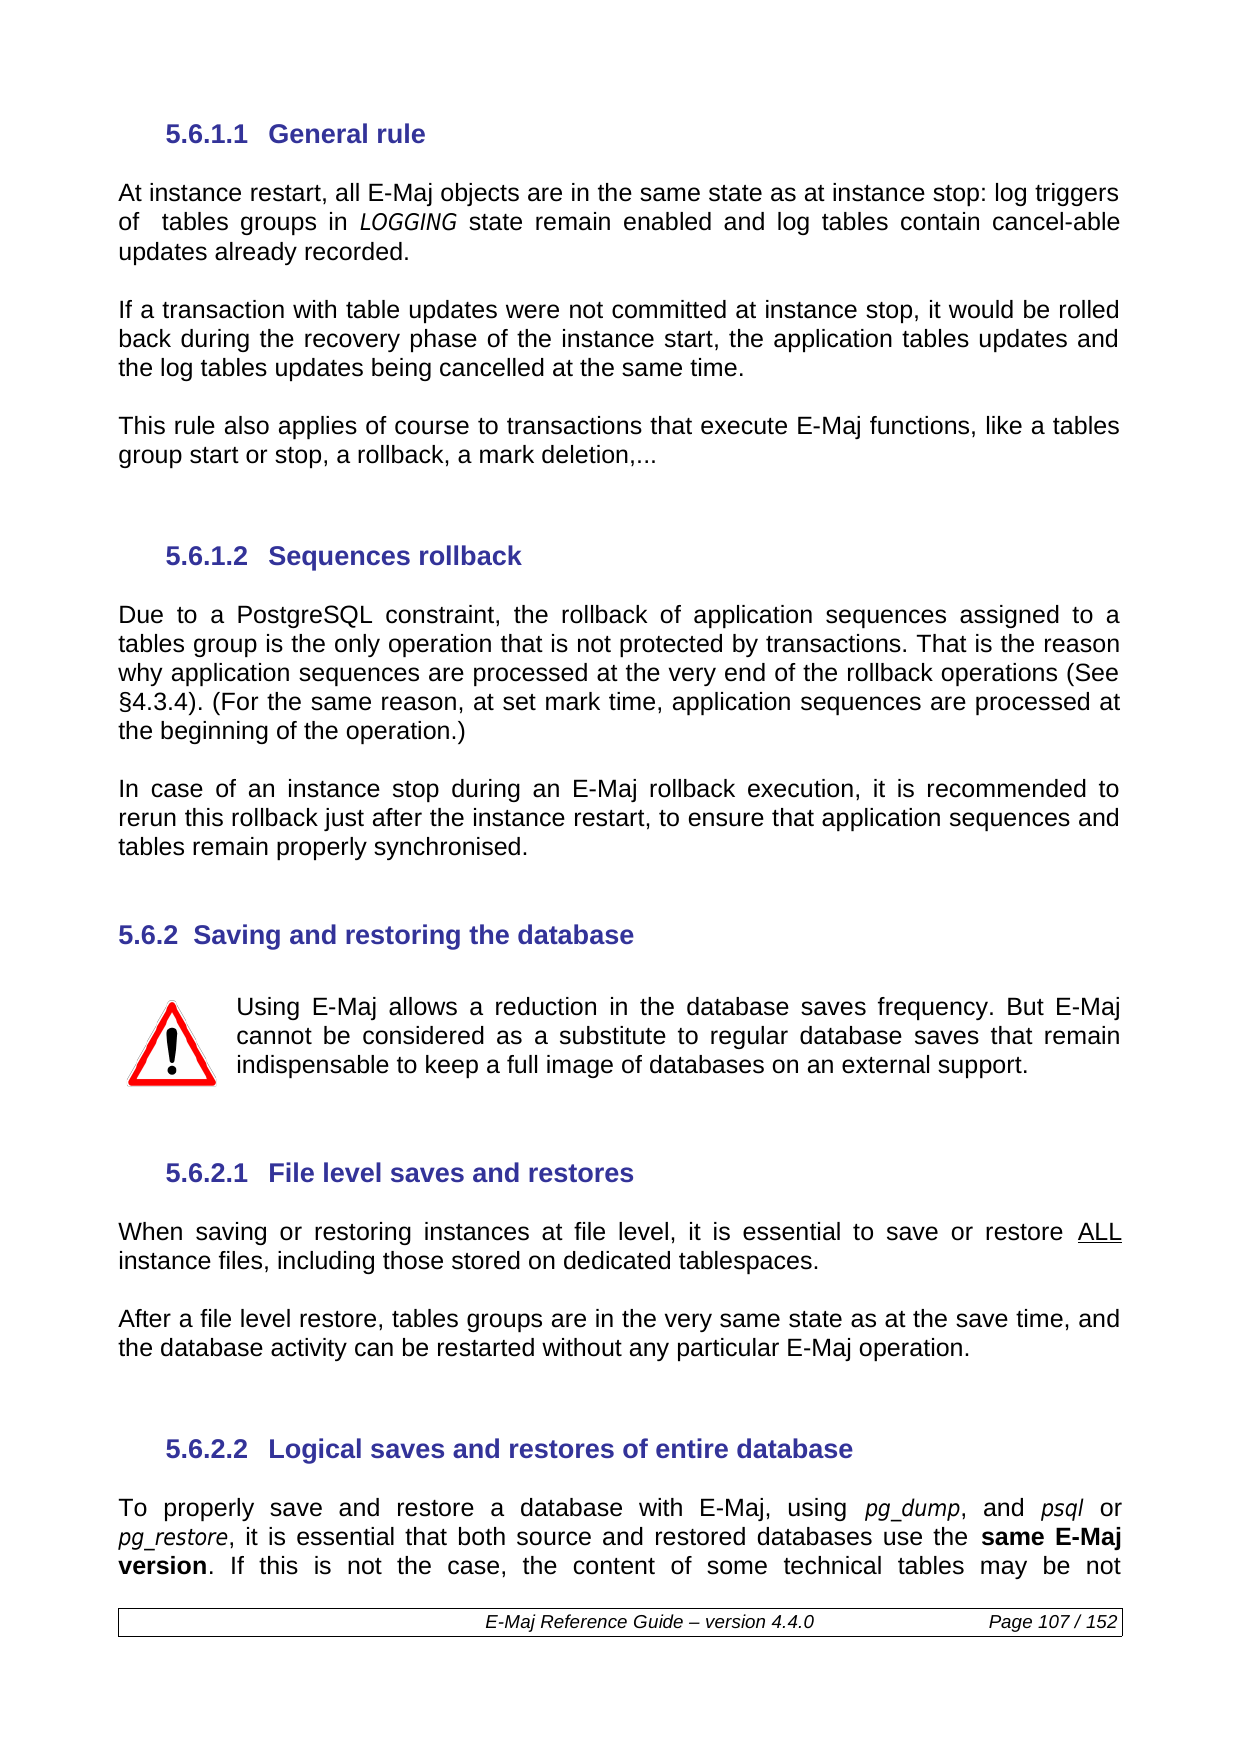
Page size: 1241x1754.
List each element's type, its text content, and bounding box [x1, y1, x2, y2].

text If a transaction with table updates were not committed at instance stop, it would be rolled back during the recovery phase of the instance start, the application tables updates and the log tables updates being cancelled at the same time. [118, 294, 1122, 382]
picture [126, 1000, 217, 1087]
text Due to a PostgreSQL constraint, the rollback of application sequences assigned to a tables group is the only operation that is not protected by transactions. That is the reason why application sequences are processed at the very end of the rollback operations (See §4.3.4). (For the same reason, at set mark time, application sequences are processed at the beginning of the operation.) [118, 599, 1122, 745]
text At instance restart, all E-Maj objects are in the same state as at instance stop: log triggers of tables groups in LOGGING state remain enabled and log tables contain cancel-able updates already recorded. [118, 178, 1122, 265]
text Using E-Maj allows a reduction in the database saves frequency. But E-Maj cannot be considered as a substitute to regular database saves that remain indispensable to keep a full image of databases on an external support. [236, 992, 1122, 1079]
text To properly save and restore a database with E-Maj, using pg_dump, and psql or pg_restore, it is essential that both source and restored databases use the same E-Maj version. If this is not the case, the content of some technical tables may be not [118, 1493, 1122, 1580]
subtitle General rule [165, 118, 1122, 149]
text After a file level restore, tables groups are in the very same state as at the save time, and the database activity can be restarted without any particular E-Maj operation. [118, 1304, 1122, 1362]
subtitle File level saves and restores [165, 1157, 1122, 1188]
text When saving or restoring instances at file level, it is essential to save or restore ALL instance files, including those stored on dedicated tablespaces. [118, 1217, 1122, 1275]
subtitle Sequences rollback [165, 539, 1122, 571]
subtitle Logical saves and restores of entire database [165, 1433, 1122, 1464]
subtitle Saving and restoring the database [118, 919, 1122, 950]
text This rule also applies of course to transactions that execute E-Maj functions, like a tables group start or stop, a rollback, a mark deletion,... [118, 411, 1122, 469]
text In case of an instance stop during an E-Maj rollback execution, it is recommended to rerun this rollback just after the instance restart, to ensure that application sequences and tables remain properly synchronised. [118, 774, 1122, 861]
